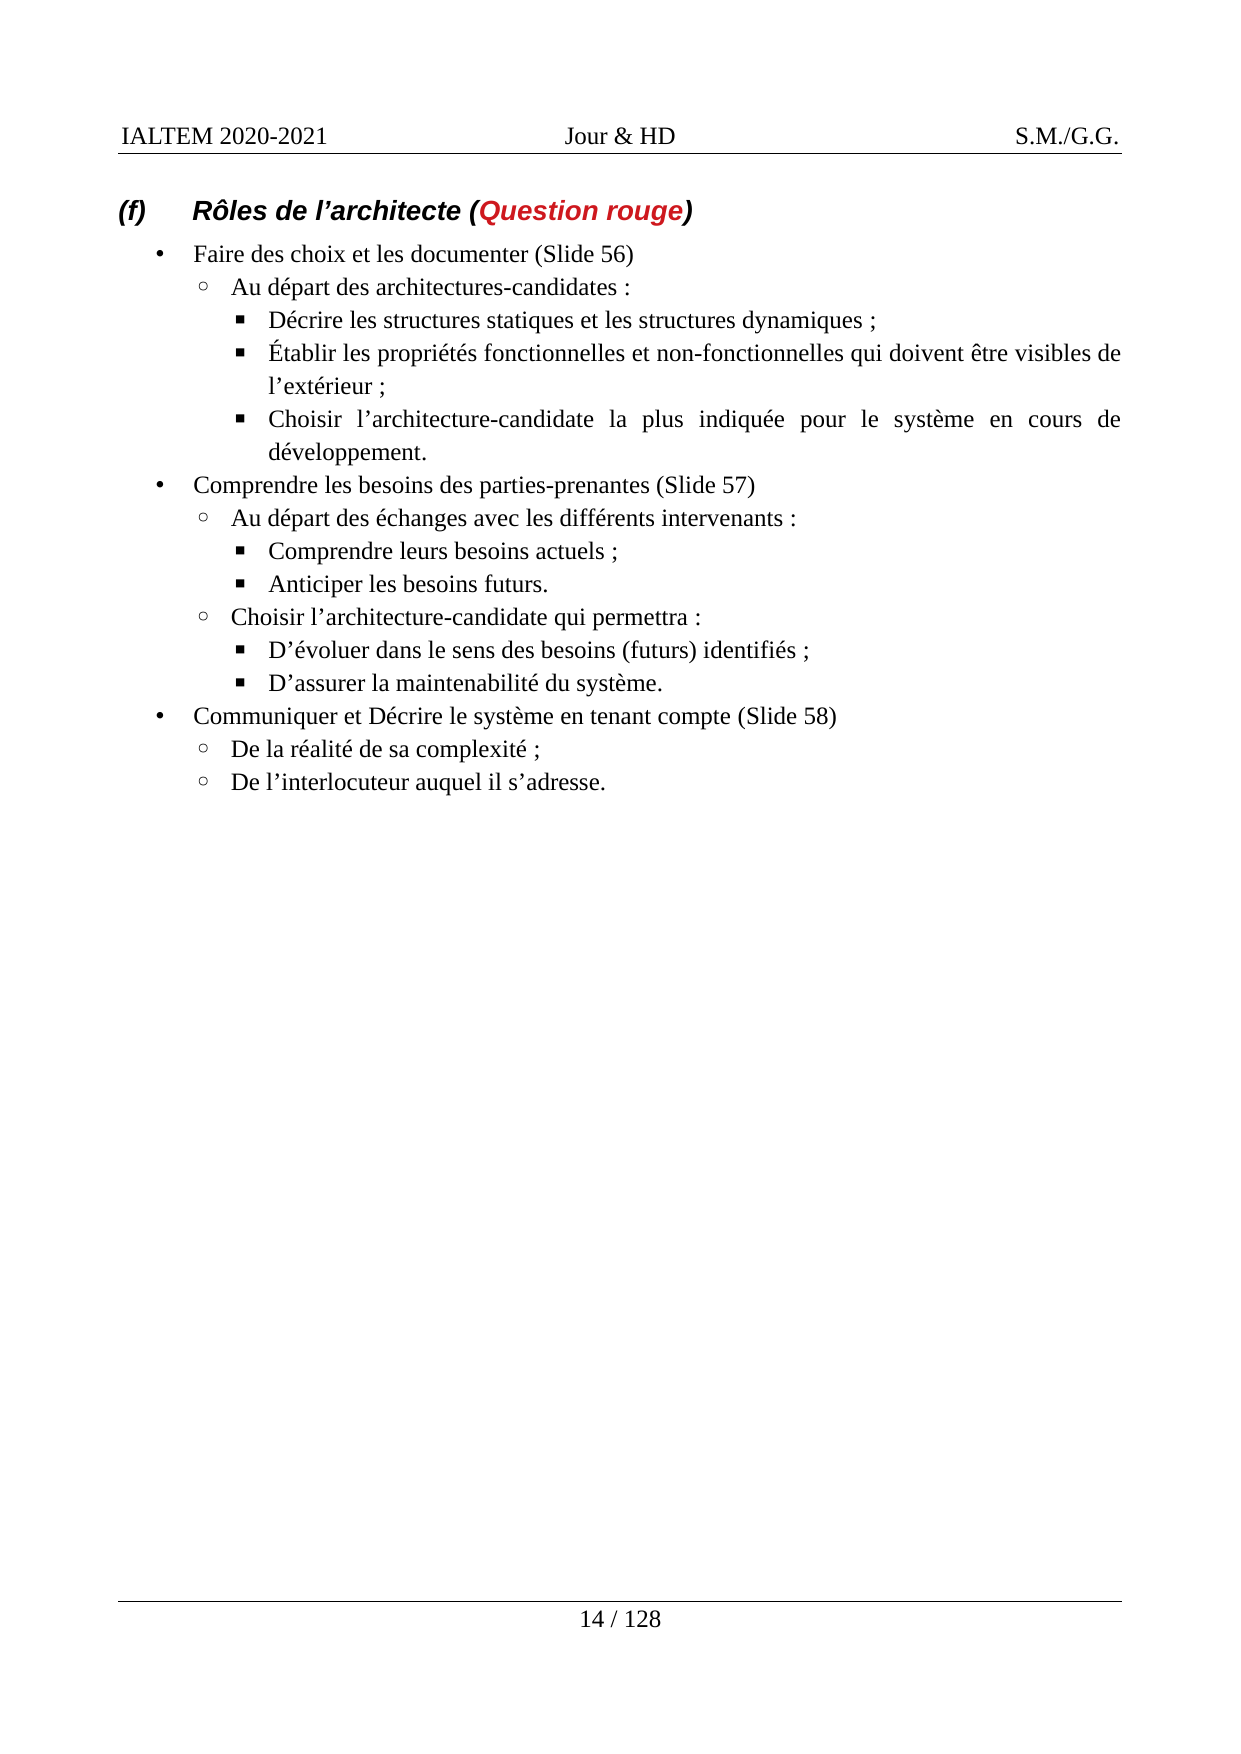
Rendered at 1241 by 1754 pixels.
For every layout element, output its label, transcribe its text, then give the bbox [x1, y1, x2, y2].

list Au départ des échanges avec les différents intervenants : [193, 503, 1122, 532]
list Au départ des architectures-candidates : [193, 272, 1122, 301]
list Faire des choix et les documenter (Slide 56) [156, 239, 1122, 268]
list Communiquer et Décrire le système en tenant compte (Slide 58) [156, 701, 1122, 730]
list Choisir l’architecture-candidate qui permettra : [193, 602, 1122, 631]
subtitle Rôles de l’architecte (Question rouge) [118, 195, 1122, 227]
list De l’interlocuteur auquel il s’adresse. [193, 767, 1122, 796]
list Comprendre les besoins des parties-prenantes (Slide 57) [156, 470, 1122, 499]
list Comprendre leurs besoins actuels ; [231, 536, 1122, 565]
list Choisir l’architecture-candidate la plus indiquée pour le système en cours de développement. [231, 404, 1122, 466]
list D’assurer la maintenabilité du système. [231, 668, 1122, 697]
list Décrire les structures statiques et les structures dynamiques ; [231, 305, 1122, 334]
list Anticiper les besoins futurs. [231, 569, 1122, 598]
list D’évoluer dans le sens des besoins (futurs) identifiés ; [231, 635, 1122, 664]
list Établir les propriétés fonctionnelles et non-fonctionnelles qui doivent être visibles de l’extérieur ; [231, 338, 1122, 400]
list De la réalité de sa complexité ; [193, 734, 1122, 763]
